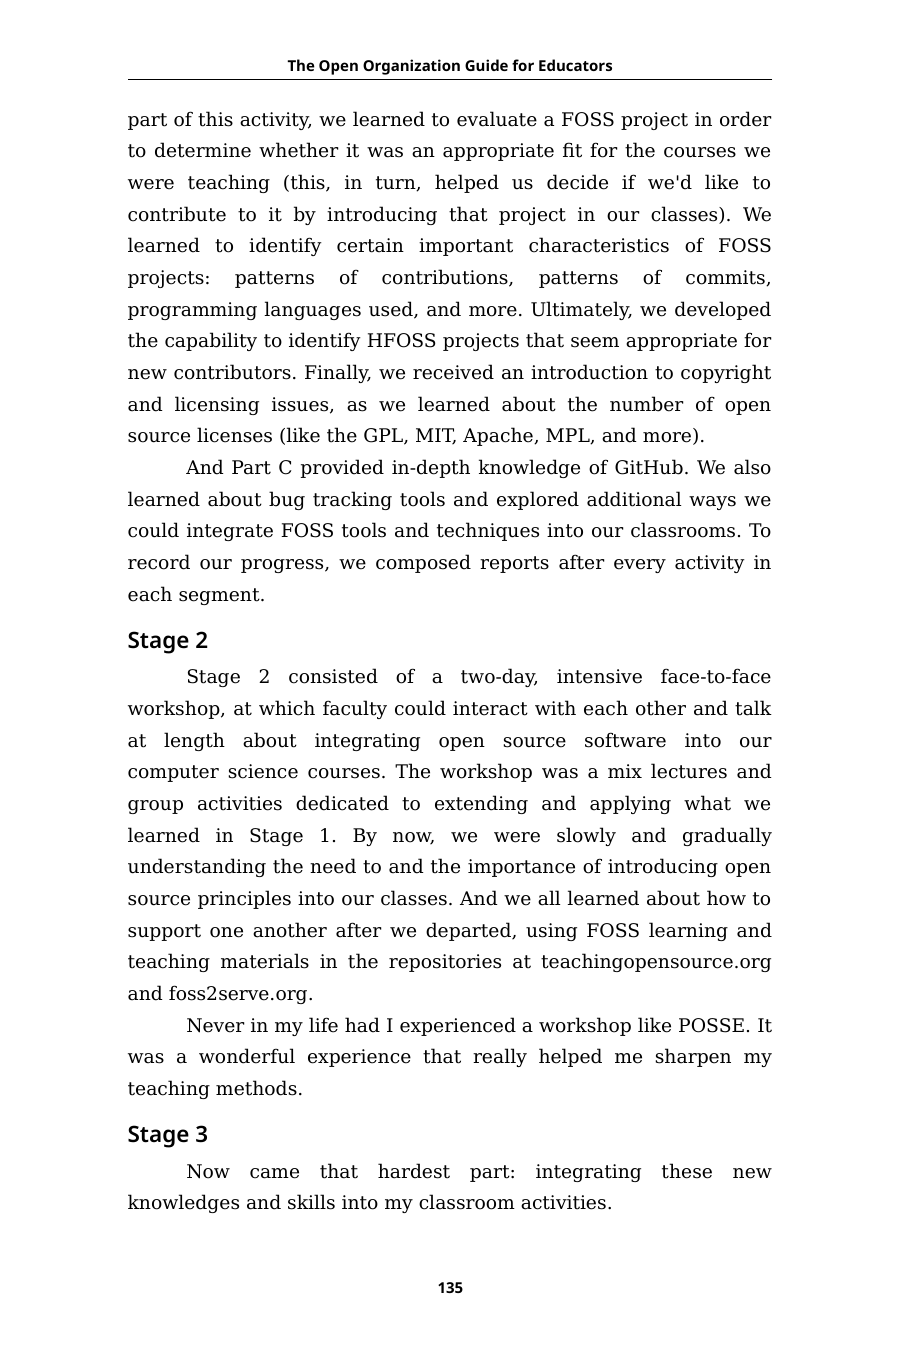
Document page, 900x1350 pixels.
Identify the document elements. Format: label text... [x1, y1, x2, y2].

text Now came that hardest part: integrating these new knowledges and skills into my classroom activities. [127, 1161, 772, 1214]
subtitle Stage 3 [127, 1122, 772, 1148]
text part of this activity, we learned to evaluate a FOSS project in order to determine whether it was an appropriate fit for the courses we were teaching (this, in turn, helped us decide if we'd like to contribute to it by introducing that project in our classes). We learned to identify certain important characteristics of FOSS projects: patterns of contributions, patterns of commits, programming languages used, and more. Ultimately, we developed the capability to identify HFOSS projects that seem appropriate for new contributors. Finally, we received an introduction to copyright and licensing issues, as we learned about the number of open source licenses (like the GPL, MIT, Apache, MPL, and more). [127, 109, 772, 447]
text And Part C provided in-depth knowledge of GitHub. We also learned about bug tracking tools and explored additional ways we could integrate FOSS tools and techniques into our classrooms. To record our progress, we composed reports after every activity in each segment. [127, 457, 772, 606]
subtitle Stage 2 [127, 628, 772, 654]
text Stage 2 consisted of a two-day, intensive face-to-face workshop, at which faculty could interact with each other and talk at length about integrating open source software into our computer science courses. The workshop was a mix lectures and group activities dedicated to extending and applying what we learned in Stage 1. By now, we were slowly and gradually understanding the need to and the importance of introducing open source principles into our classes. And we all learned about how to support one another after we departed, using FOSS learning and teaching materials in the repositories at teachingopensource.org and foss2serve.org. [127, 666, 772, 1005]
text Never in my life had I experienced a workshop like POSSE. It was a wonderful experience that really helped me sharpen my teaching methods. [127, 1015, 772, 1100]
